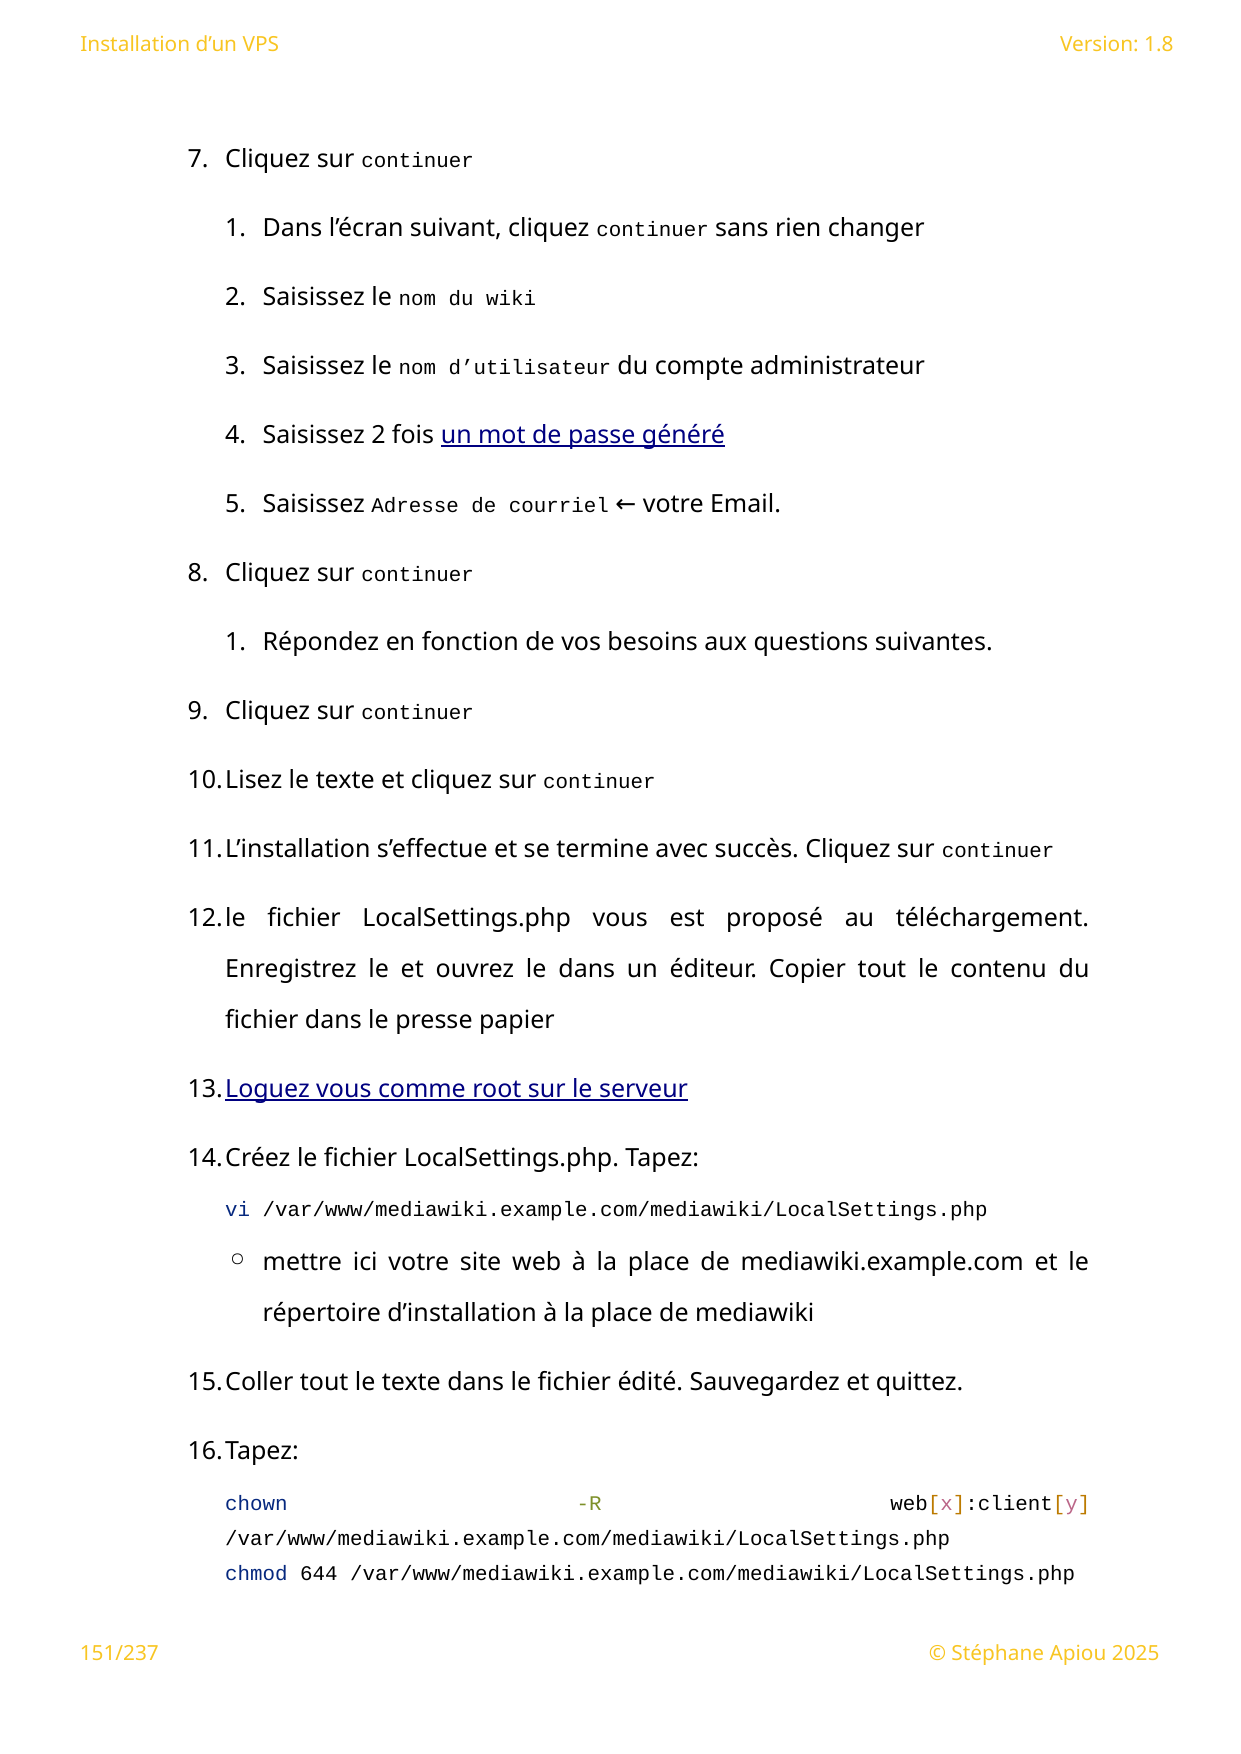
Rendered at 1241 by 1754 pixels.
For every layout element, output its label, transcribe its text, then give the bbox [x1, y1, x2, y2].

list le fichier LocalSettings.php vous est proposé au téléchargement. Enregistrez le et ouvrez le dans un éditeur. Copier tout le contenu du fichier dans le presse papier [187, 899, 1090, 1035]
list Loguez vous comme root sur le serveur [187, 1070, 1090, 1104]
list Lisez le texte et cliquez sur continuer [187, 761, 1090, 795]
list Cliquez sur continuer [187, 554, 1090, 588]
list Créez le fichier LocalSettings.php. Tapez: [187, 1139, 1090, 1173]
list chown -R web[x]:client[y] /var/www/mediawiki.example.com/mediawiki/LocalSettings.php [187, 1493, 1090, 1552]
list chmod 644 /var/www/mediawiki.example.com/mediawiki/LocalSettings.php [187, 1563, 1090, 1587]
list Coller tout le texte dans le fichier édité. Sauvegardez et quittez. [187, 1364, 1090, 1398]
list Cliquez sur continuer [187, 692, 1090, 726]
list Dans l’écran suivant, cliquez continuer sans rien changer [225, 210, 1090, 244]
list Tapez: [187, 1433, 1090, 1467]
list Saisissez le nom d’utilisateur du compte administrateur [225, 348, 1090, 382]
list Saisissez Adresse de courriel ← votre Email. [225, 486, 1090, 519]
list L’installation s’effectue et se termine avec succès. Cliquez sur continuer [187, 830, 1090, 864]
list Saisissez le nom du wiki [225, 279, 1090, 313]
list Répondez en fonction de vos besoins aux questions suivantes. [225, 623, 1090, 657]
list Saisissez 2 fois un mot de passe généré [225, 417, 1090, 451]
list Cliquez sur continuer [187, 141, 1090, 175]
list vi /var/www/mediawiki.example.com/mediawiki/LocalSettings.php [187, 1199, 1090, 1223]
list mettre ici votre site web à la place de mediawiki.example.com et le répertoire d’installation à la place de mediawiki [225, 1244, 1090, 1329]
